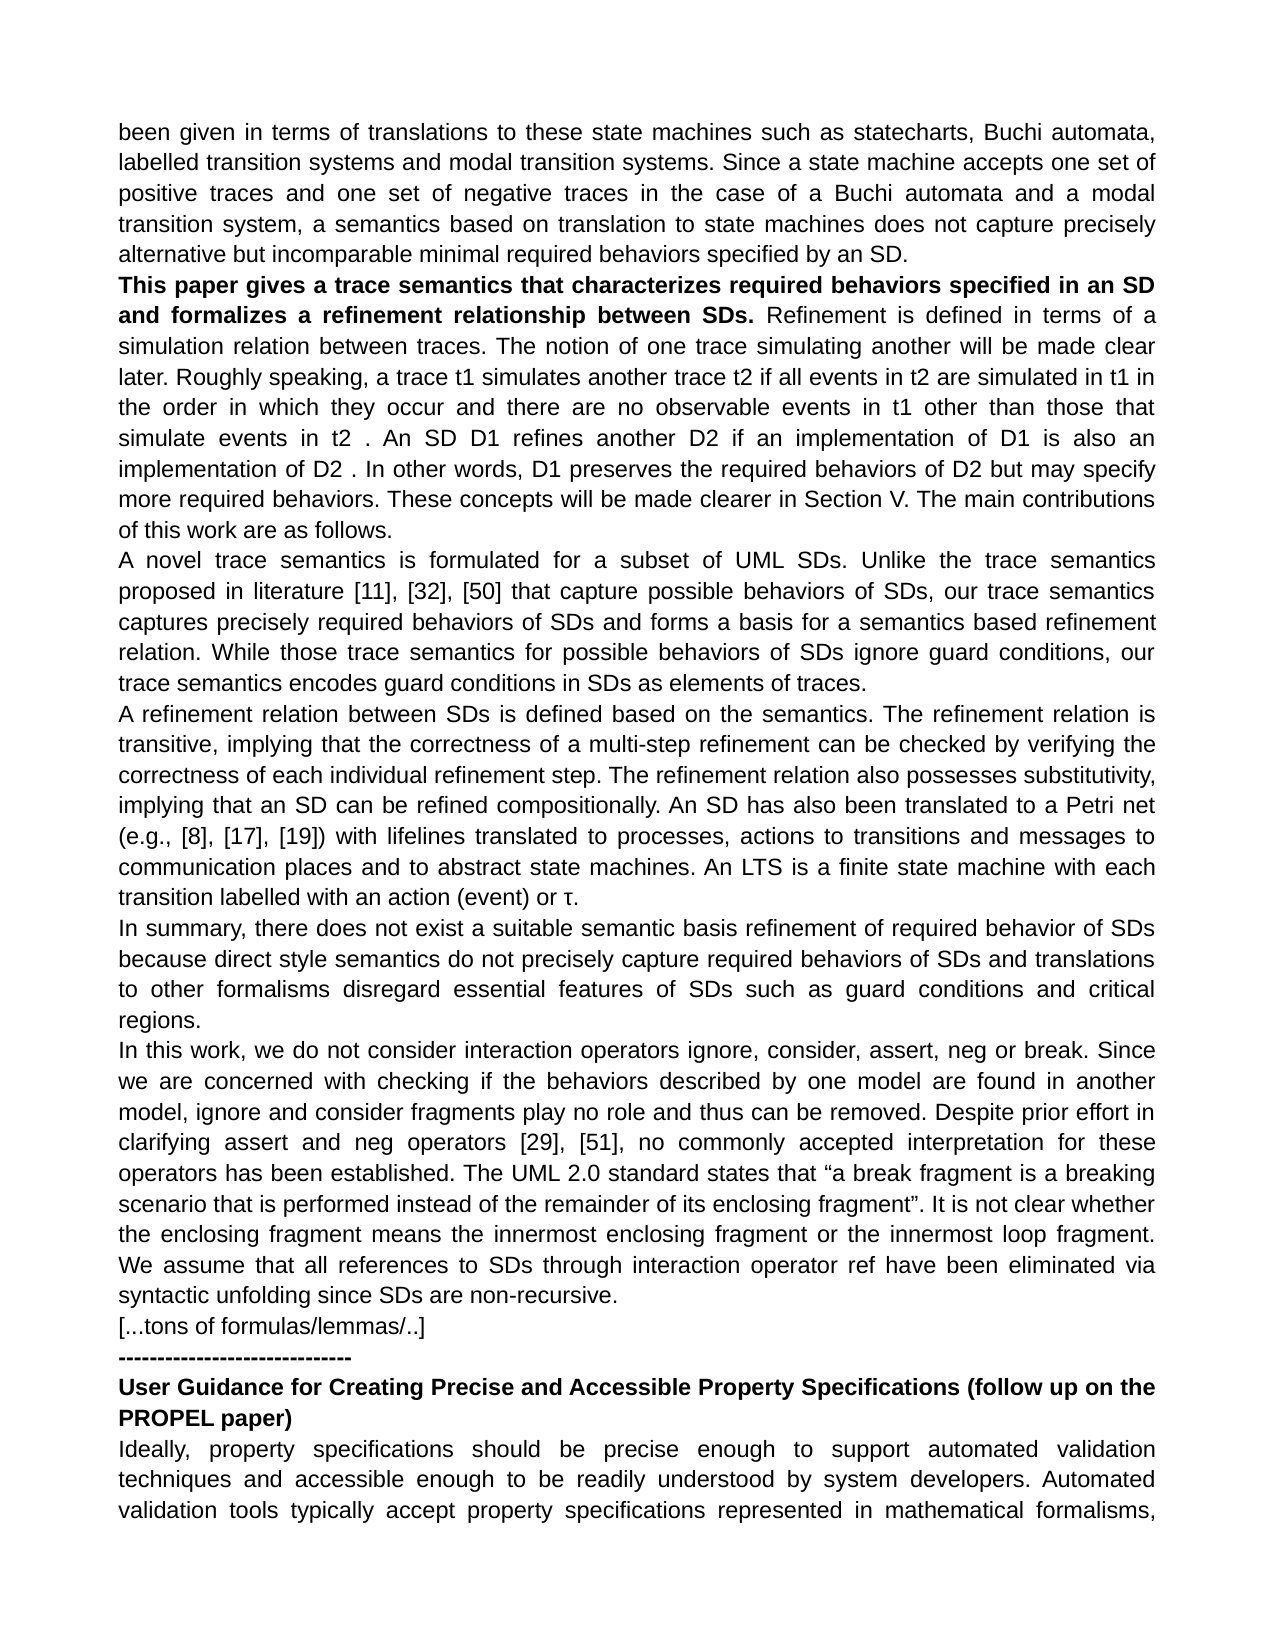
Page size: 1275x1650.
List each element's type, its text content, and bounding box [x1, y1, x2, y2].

text This paper gives a trace semantics that characterizes required behaviors specified in an SD and formalizes a refinement relationship between SDs. Refinement is defined in terms of a simulation relation between traces. The notion of one trace simulating another will be made clear later. Roughly speaking, a trace t1 simulates another trace t2 if all events in t2 are simulated in t1 in the order in which they occur and there are no observable events in t1 other than those that simulate events in t2 . An SD D1 refines another D2 if an implementation of D1 is also an implementation of D2 . In other words, D1 preserves the required behaviors of D2 but may specify more required behaviors. These concepts will be made clearer in Section V. The main contributions of this work are as follows. [118, 271, 1157, 543]
text [...tons of formulas/lemmas/..] [118, 1312, 1157, 1339]
text ------------------------------ [118, 1343, 1157, 1370]
text Ideally, property specifications should be precise enough to support automated validation techniques and accessible enough to be readily understood by system developers. Automated validation tools typically accept property specifications represented in mathematical formalisms, [118, 1435, 1157, 1523]
text In summary, there does not exist a suitable semantic basis refinement of required behavior of SDs because direct style semantics do not precisely capture required behaviors of SDs and translations to other formalisms disregard essential features of SDs such as guard conditions and critical regions. [118, 914, 1157, 1033]
text In this work, we do not consider interaction operators ignore, consider, assert, neg or break. Since we are concerned with checking if the behaviors described by one model are found in another model, ignore and consider fragments play no role and thus can be removed. Despite prior effort in clarifying assert and neg operators [29], [51], no commonly accepted interpretation for these operators has been established. The UML 2.0 standard states that “a break fragment is a breaking scenario that is performed instead of the remainder of its enclosing fragment”. It is not clear whether the enclosing fragment means the innermost enclosing fragment or the innermost loop fragment. We assume that all references to SDs through interaction operator ref have been eliminated via syntactic unfolding since SDs are non-recursive. [118, 1037, 1157, 1309]
text been given in terms of translations to these state machines such as statecharts, Buchi automata, labelled transition systems and modal transition systems. Since a state machine accepts one set of positive traces and one set of negative traces in the case of a Buchi automata and a modal transition system, a semantics based on translation to state machines does not capture precisely alternative but incomparable minimal required behaviors specified by an SD. [118, 118, 1157, 267]
text A novel trace semantics is formulated for a subset of UML SDs. Unlike the trace semantics proposed in literature [11], [32], [50] that capture possible behaviors of SDs, our trace semantics captures precisely required behaviors of SDs and forms a basis for a semantics based refinement relation. While those trace semantics for possible behaviors of SDs ignore guard conditions, our trace semantics encodes guard conditions in SDs as elements of traces. [118, 547, 1157, 696]
text User Guidance for Creating Precise and Accessible Property Specifications (follow up on the PROPEL paper) [118, 1374, 1157, 1431]
text A refinement relation between SDs is defined based on the semantics. The refinement relation is transitive, implying that the correctness of a multi-step refinement can be checked by verifying the correctness of each individual refinement step. The refinement relation also possesses substitutivity, implying that an SD can be refined compositionally. An SD has also been translated to a Petri net (e.g., [8], [17], [19]) with lifelines translated to processes, actions to transitions and messages to communication places and to abstract state machines. An LTS is a finite state machine with each transition labelled with an action (event) or τ. [118, 700, 1157, 911]
